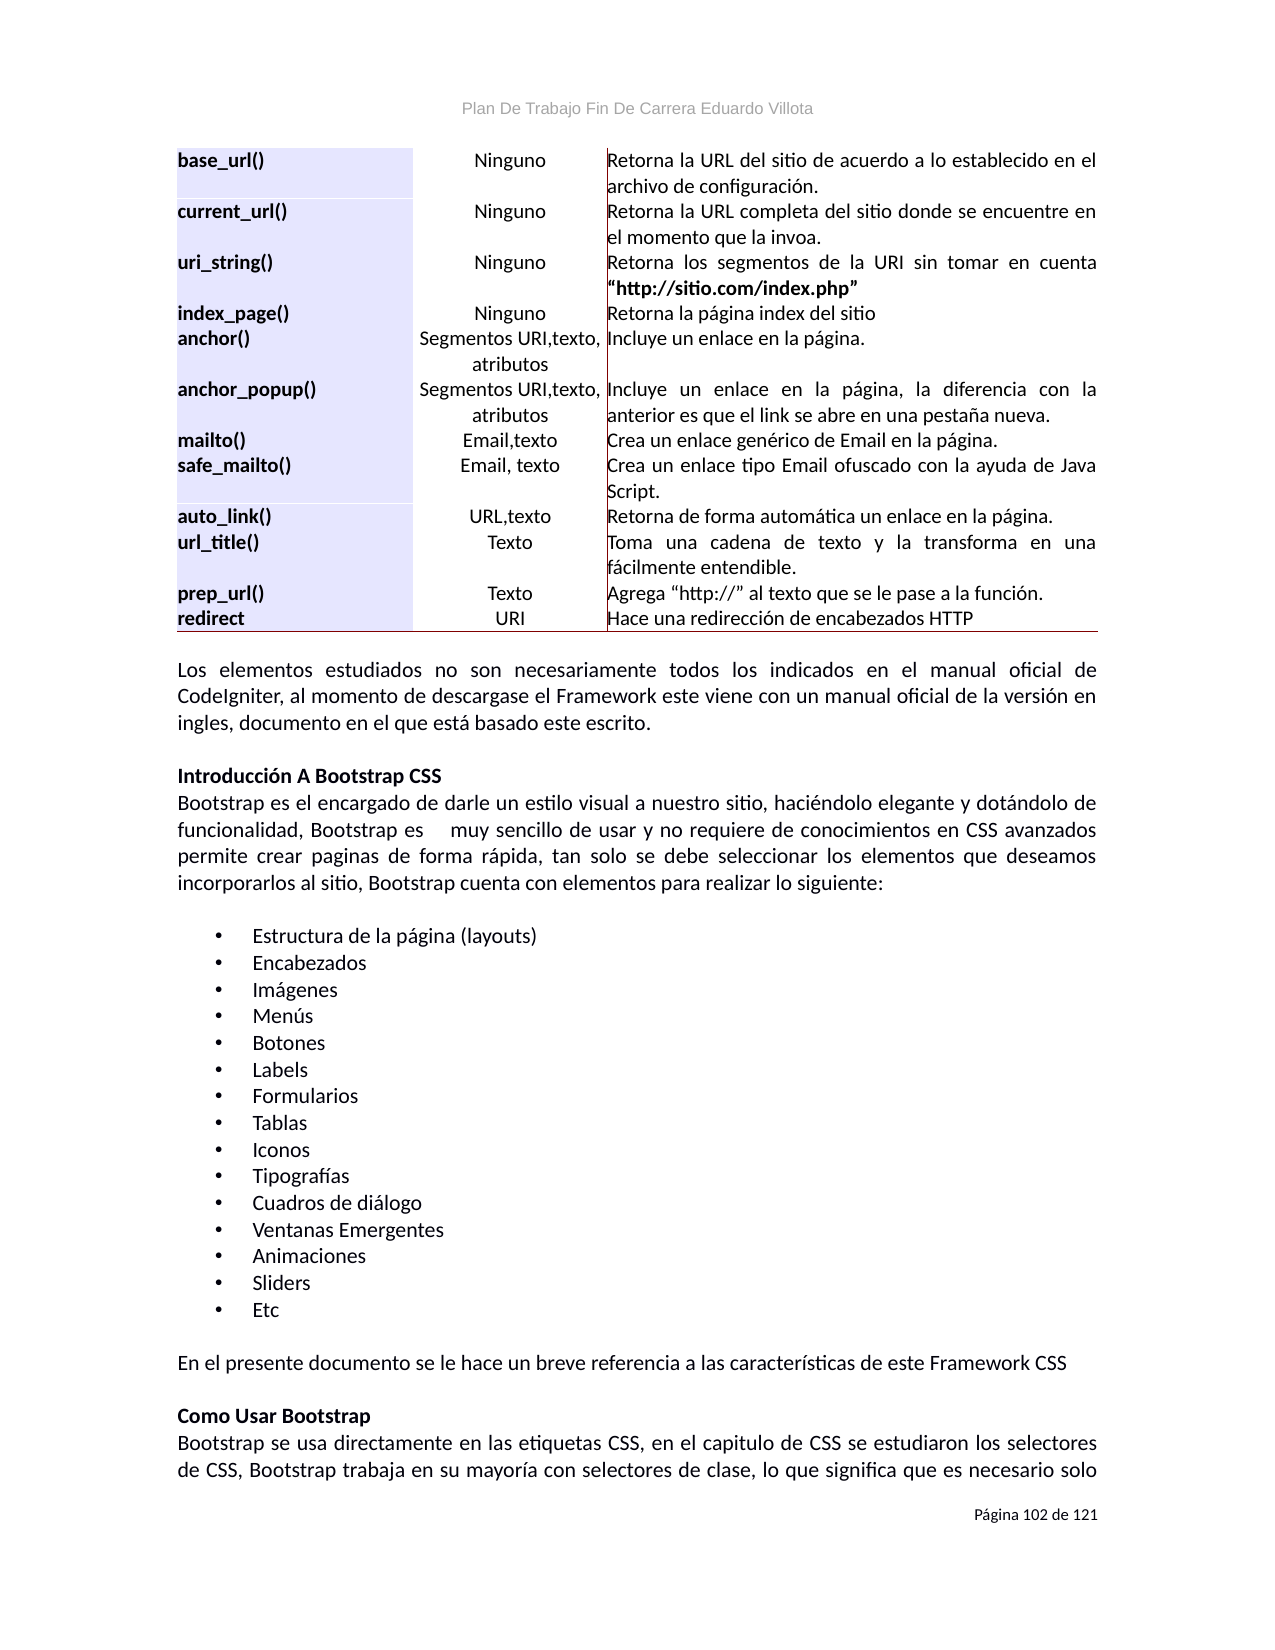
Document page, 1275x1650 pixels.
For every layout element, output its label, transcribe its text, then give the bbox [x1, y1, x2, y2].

text Los elementos estudiados no son necesariamente todos los indicados en el manual oficial de CodeIgniter, al momento de descargase el Framework este viene con un manual oficial de la versión en ingles, documento en el que está basado este escrito. [177, 656, 1098, 736]
table_cell anchor() [177, 326, 413, 376]
table_cell safe_mailto() [177, 453, 413, 503]
table_cell Texto [413, 580, 607, 605]
list Labels [215, 1056, 1098, 1082]
table_cell Crea un enlace tipo Email ofuscado con la ayuda de Java Script. [608, 453, 1097, 503]
text Como Usar Bootstrap [177, 1402, 1098, 1429]
table_cell Texto [413, 529, 607, 580]
list Tipografías [215, 1162, 1098, 1189]
table_cell uri_string() [177, 249, 413, 300]
table_cell Agrega “http://” al texto que se le pase a la función. [608, 580, 1097, 605]
table_cell Retorna la página index del sitio [608, 300, 1097, 326]
list Tablas [215, 1109, 1098, 1136]
table_cell Ninguno [413, 148, 607, 198]
table_cell Segmentos URI,texto, atributos [413, 326, 607, 376]
table_cell auto_link() [177, 504, 413, 529]
table_cell mailto() [177, 427, 413, 453]
table_cell Incluye un enlace en la página, la diferencia con la anterior es que el link se abre en una pestaña nueva. [608, 376, 1097, 427]
table_cell Email,texto [413, 427, 607, 453]
list Etc [215, 1296, 1098, 1322]
table_cell Retorna la URL completa del sitio donde se encuentre en el momento que la invoa. [608, 199, 1097, 249]
table_cell current_url() [177, 199, 413, 249]
table_cell Ninguno [413, 249, 607, 300]
list Ventanas Emergentes [215, 1216, 1098, 1242]
table_cell Crea un enlace genérico de Email en la página. [608, 427, 1097, 453]
table_cell Incluye un enlace en la página. [608, 326, 1097, 376]
list Botones [215, 1029, 1098, 1056]
list Estructura de la página (layouts) [215, 922, 1098, 949]
list Animaciones [215, 1242, 1098, 1269]
table_cell base_url() [177, 148, 413, 198]
table_cell prep_url() [177, 580, 413, 605]
table_cell Toma una cadena de texto y la transforma en una fácilmente entendible. [608, 529, 1097, 580]
table_cell Hace una redirección de encabezados HTTP [608, 605, 1097, 631]
table_cell Segmentos URI,texto, atributos [413, 376, 607, 427]
table_cell Email, texto [413, 453, 607, 503]
table_cell redirect [177, 605, 413, 631]
list Menús [215, 1002, 1098, 1029]
table_cell url_title() [177, 529, 413, 580]
table_cell Retorna la URL del sitio de acuerdo a lo establecido en el archivo de configuración. [608, 148, 1097, 198]
text Bootstrap es el encargado de darle un estilo visual a nuestro sitio, haciéndolo elegante y dotándolo de funcionalidad, Bootstrap es muy sencillo de usar y no requiere de conocimientos en CSS avanzados permite crear paginas de forma rápida, tan solo se debe seleccionar los elementos que deseamos incorporarlos al sitio, Bootstrap cuenta con elementos para realizar lo siguiente: [177, 789, 1098, 896]
table_cell Ninguno [413, 199, 607, 249]
list Encabezados [215, 949, 1098, 976]
table_cell URL,texto [413, 504, 607, 529]
list Formularios [215, 1082, 1098, 1109]
table_cell Ninguno [413, 300, 607, 326]
table_cell URI [413, 605, 607, 631]
list Sliders [215, 1269, 1098, 1296]
text Introducción A Bootstrap CSS [177, 762, 1098, 789]
list Imágenes [215, 976, 1098, 1002]
table_cell anchor_popup() [177, 376, 413, 427]
list Iconos [215, 1136, 1098, 1162]
text Bootstrap se usa directamente en las etiquetas CSS, en el capitulo de CSS se estudiaron los selectores de CSS, Bootstrap trabaja en su mayoría con selectores de clase, lo que significa que es necesario solo [177, 1429, 1098, 1482]
table_cell Retorna de forma automática un enlace en la página. [608, 504, 1097, 529]
table_cell index_page() [177, 300, 413, 326]
table_cell Retorna los segmentos de la URI sin tomar en cuenta “http://sitio.com/index.php” [608, 249, 1097, 300]
list Cuadros de diálogo [215, 1189, 1098, 1216]
text En el presente documento se le hace un breve referencia a las características de este Framework CSS [177, 1349, 1098, 1376]
